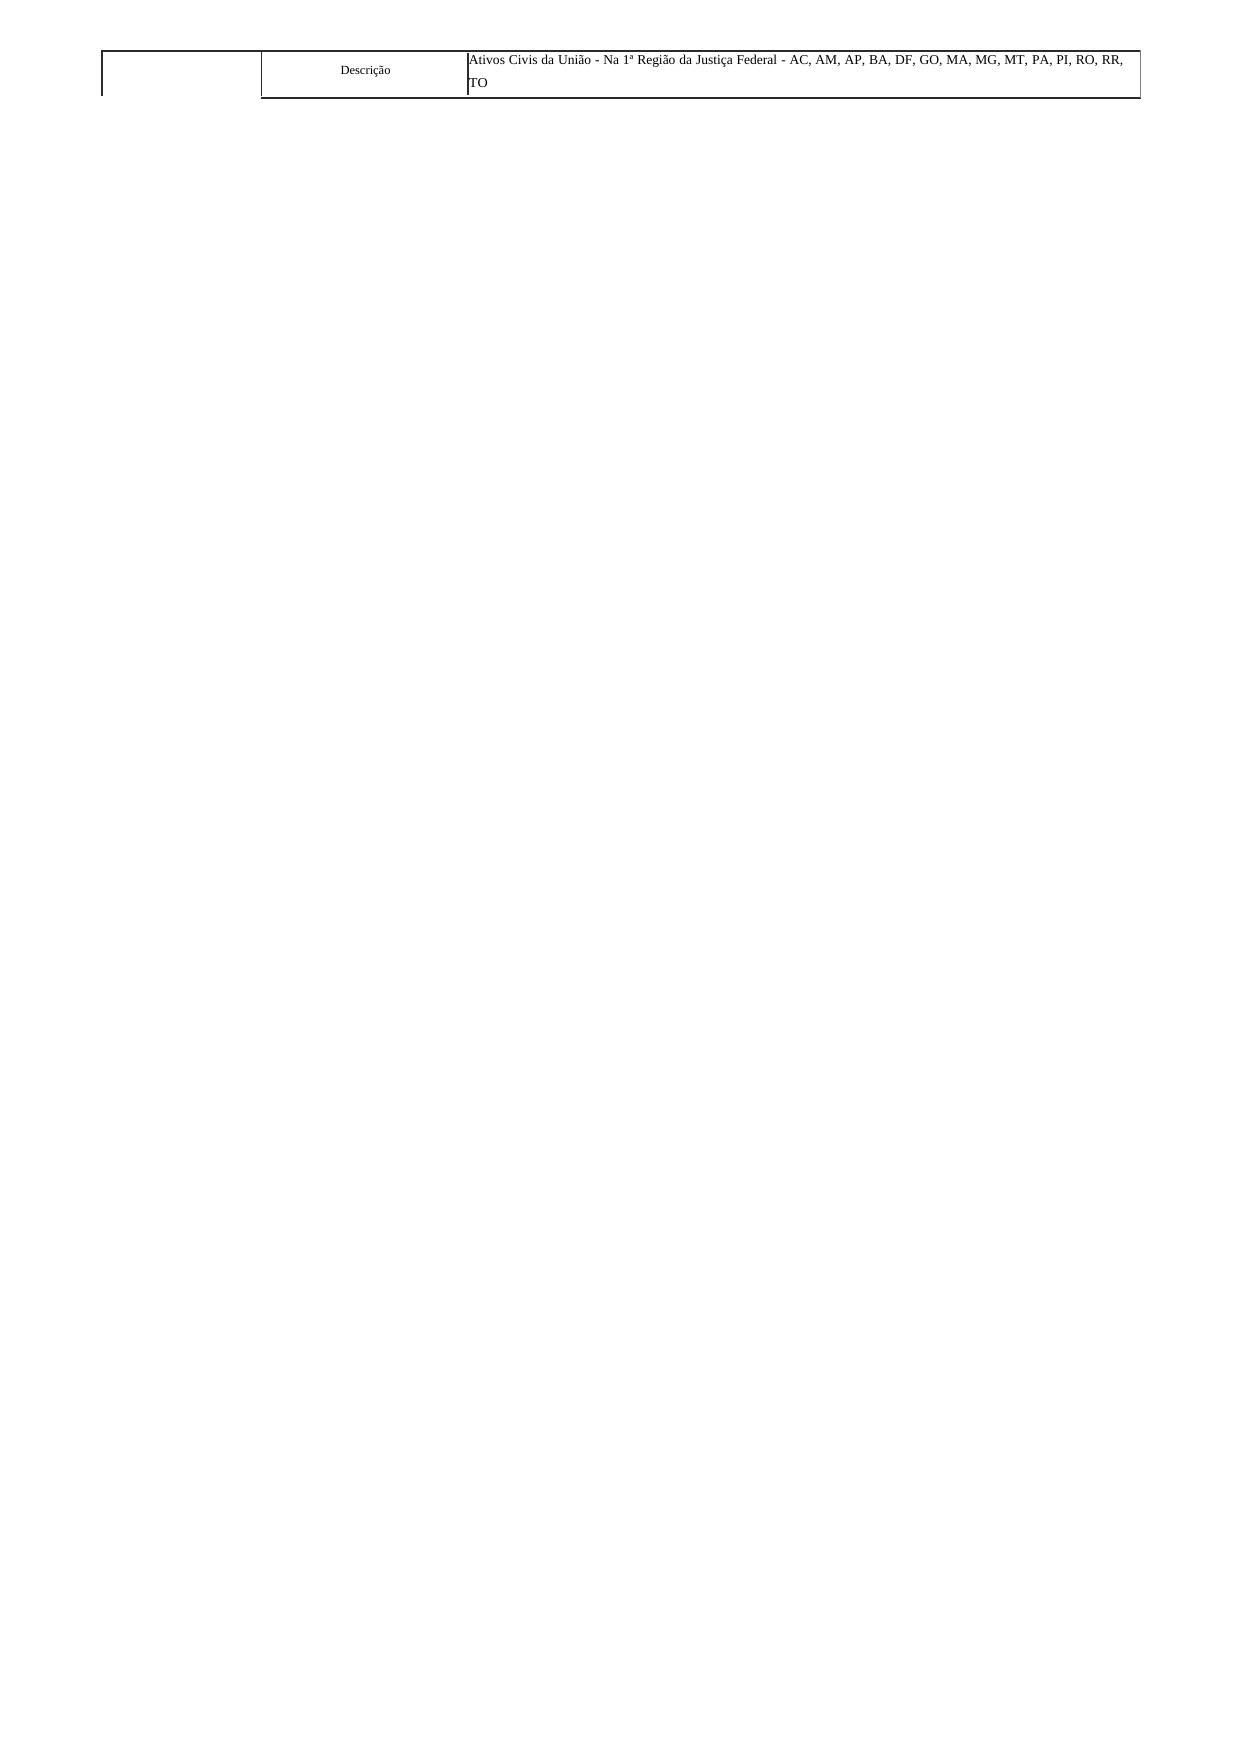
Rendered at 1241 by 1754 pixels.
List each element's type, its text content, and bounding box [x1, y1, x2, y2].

table_cell Descrição [262, 52, 468, 96]
table_cell Ativos Civis da União - Na 1ª Região da Justiça Federal - AC, AM, AP, BA, DF, GO, MA, MG, MT, PA, PI, RO, RR, TO [468, 52, 1140, 96]
table_cell [103, 52, 261, 96]
